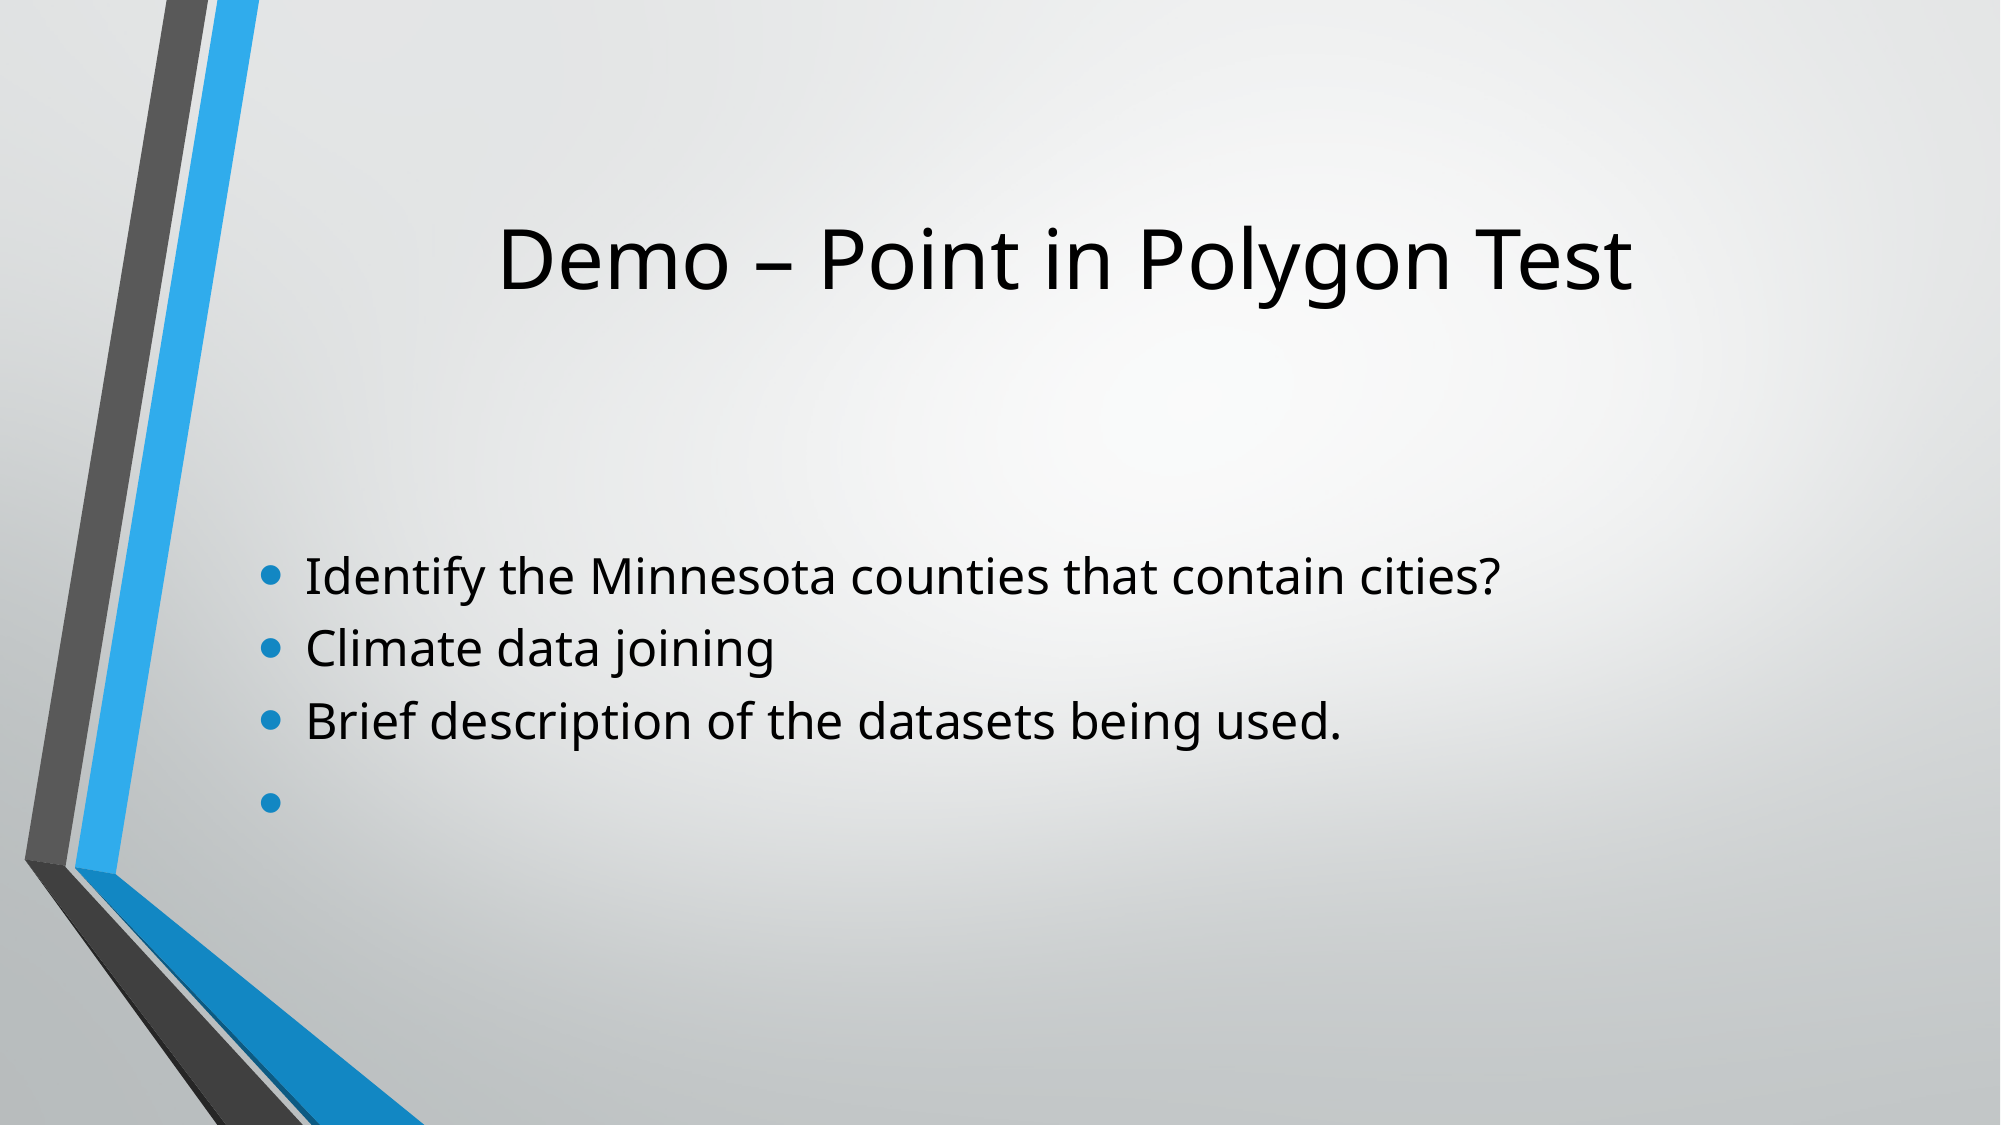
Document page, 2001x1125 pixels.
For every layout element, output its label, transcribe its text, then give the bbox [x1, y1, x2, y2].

title Demo – Point in Polygon Test [243, 112, 1887, 400]
list Identify the Minnesota counties that contain cities? Climate data joining Brief description of the datasets being used. [243, 437, 1887, 950]
